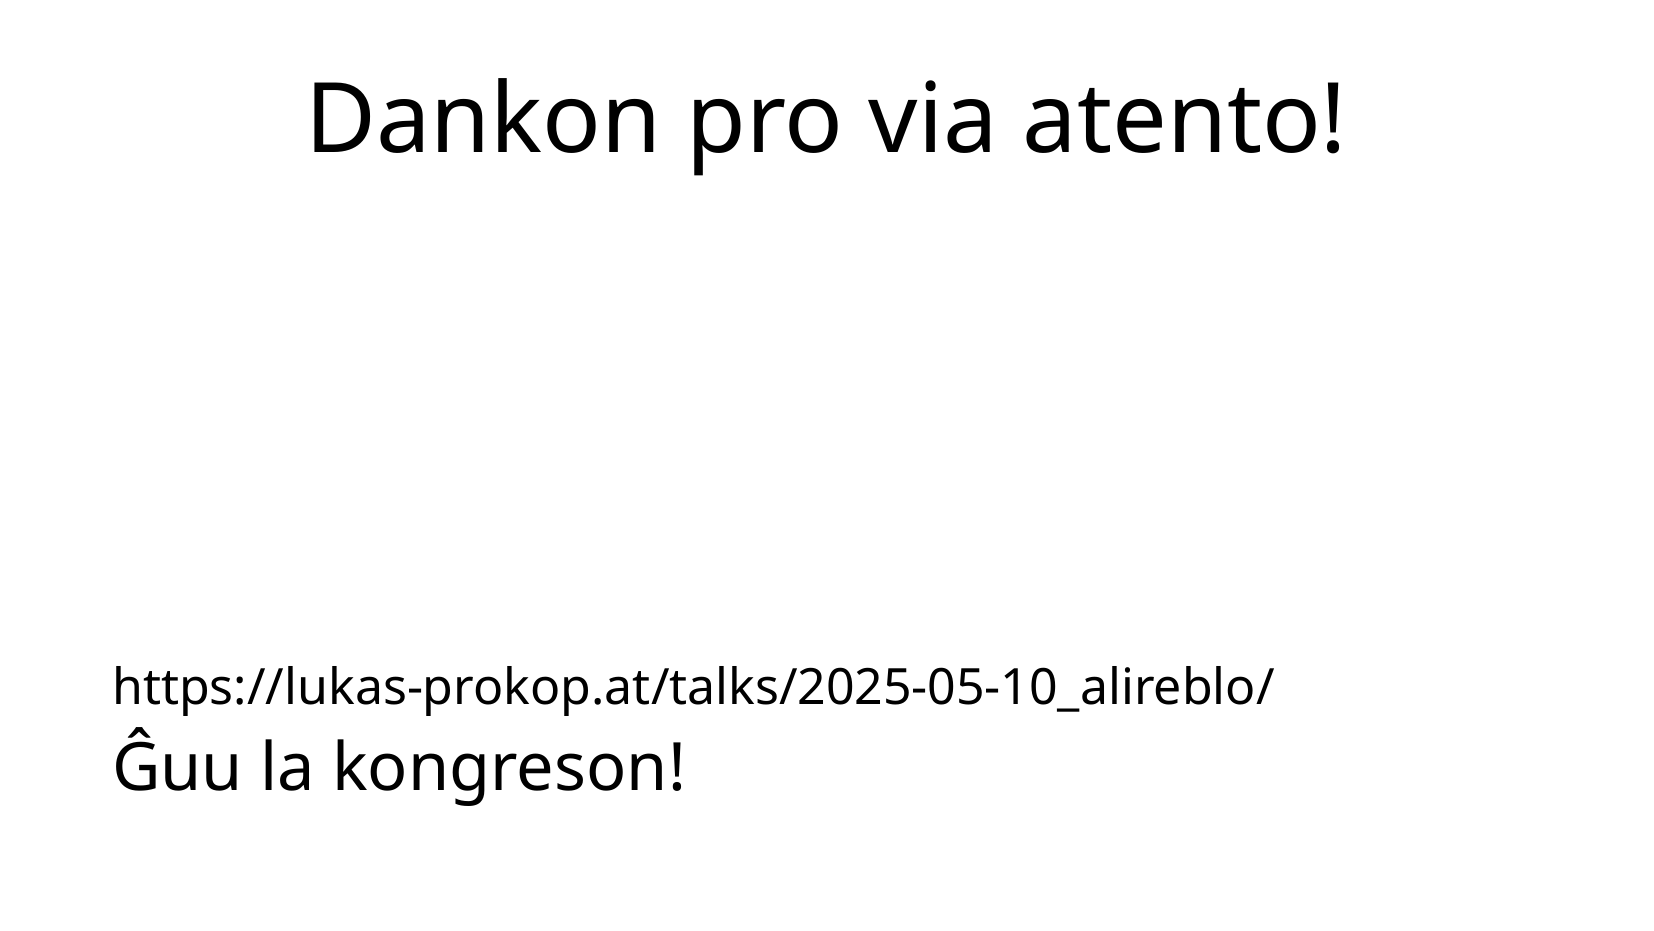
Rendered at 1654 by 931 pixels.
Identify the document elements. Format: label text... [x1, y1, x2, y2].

text_box https://lukas-prokop.at/talks/2025-05-10_alireblo/ Ĝuu la kongreson! [112, 531, 1601, 930]
title Dankon pro via atento! [82, 37, 1571, 193]
